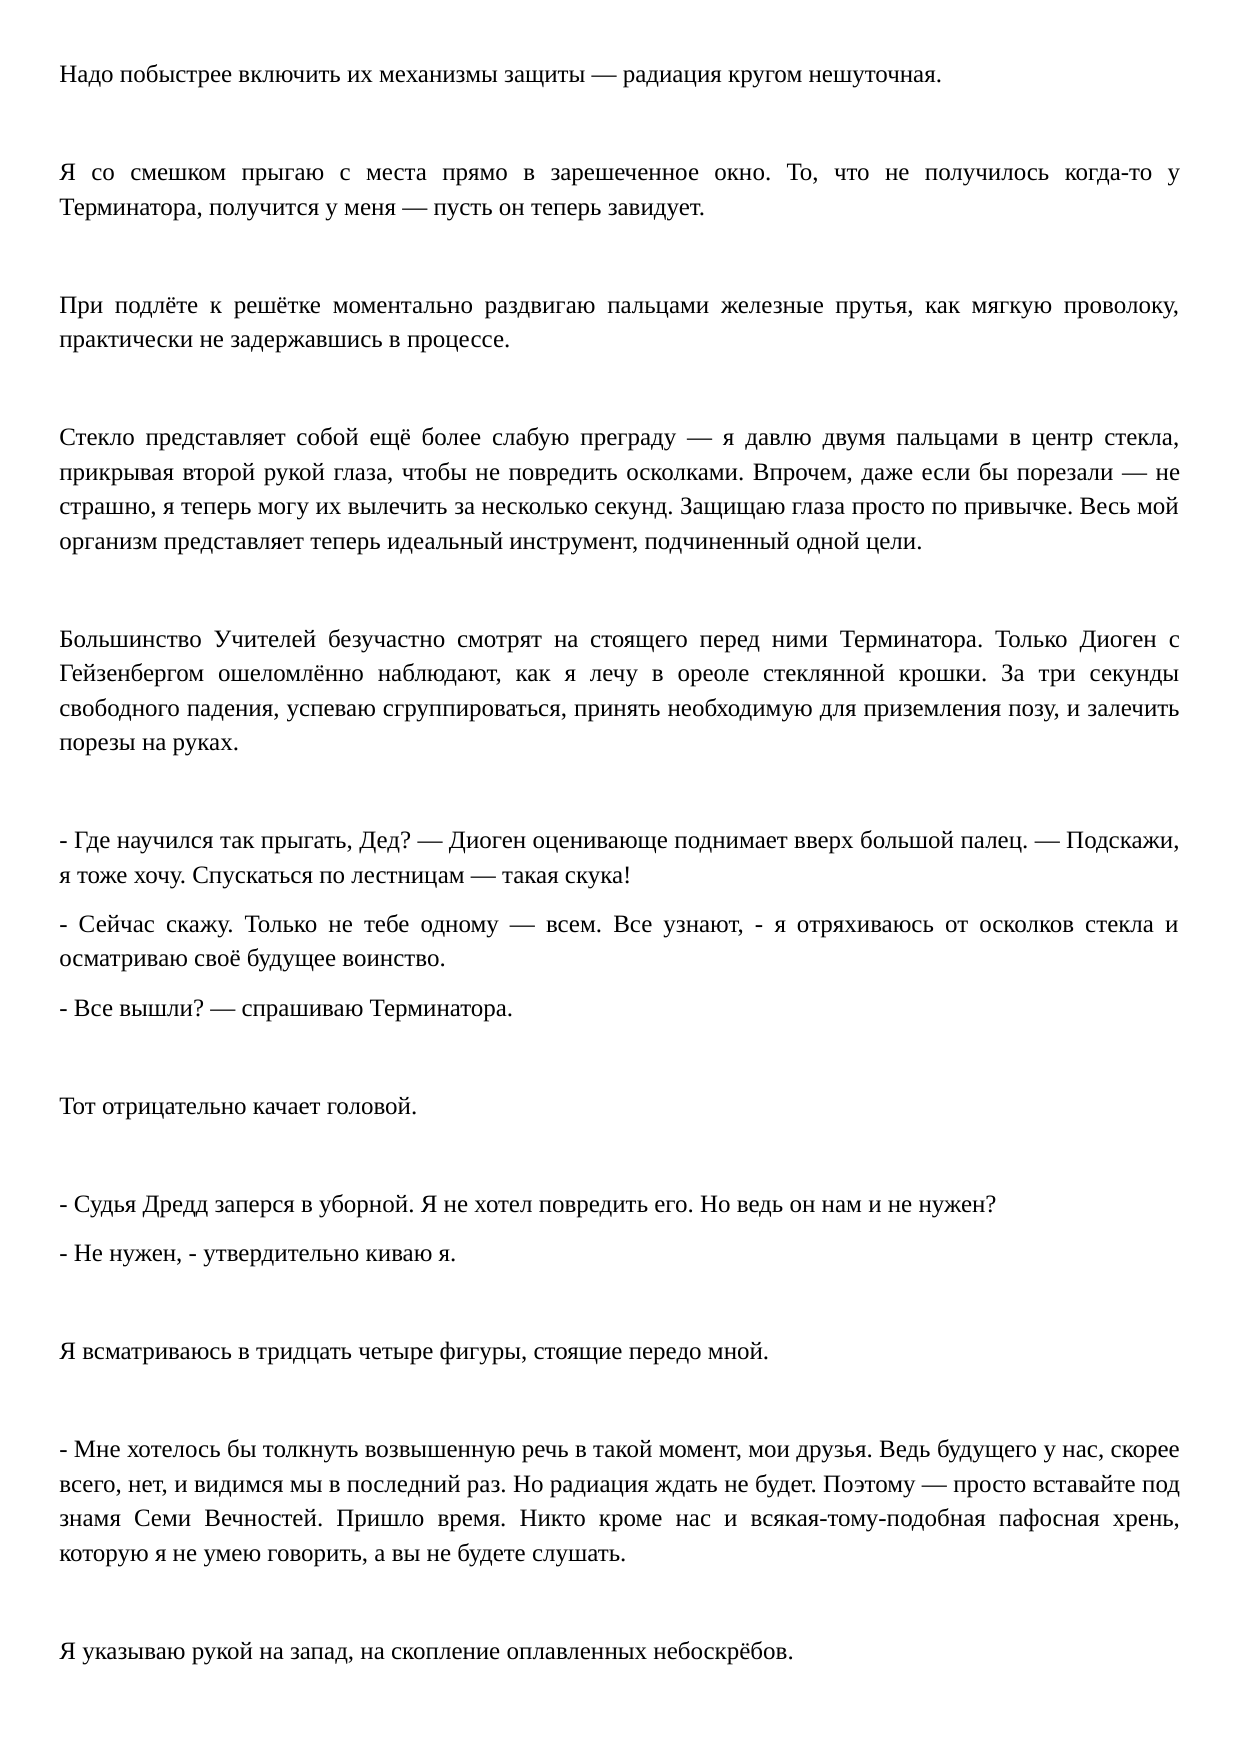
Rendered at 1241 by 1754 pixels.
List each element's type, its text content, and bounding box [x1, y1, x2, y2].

text - Где научился так прыгать, Дед? — Диоген оценивающе поднимает вверх большой палец. — Подскажи, я тоже хочу. Спускаться по лестницам — такая скука! [59, 826, 1181, 889]
text Я указываю рукой на запад, на скопление оплавленных небоскрёбов. [59, 1636, 1181, 1664]
text При подлёте к решётке моментально раздвигаю пальцами железные прутья, как мягкую проволоку, практически не задержавшись в процессе. [59, 290, 1181, 353]
text Надо побыстрее включить их механизмы защиты — радиация кругом нешуточная. [59, 59, 1181, 88]
text - Судья Дредд заперся в уборной. Я не хотел повредить его. Но ведь он нам и не нужен? [59, 1189, 1181, 1218]
text - Сейчас скажу. Только не тебе одному — всем. Все узнают, - я отряхиваюсь от осколков стекла и осматриваю своё будущее воинство. [59, 909, 1181, 972]
text Большинство Учителей безучастно смотрят на стоящего перед ними Терминатора. Только Диоген с Гейзенбергом ошеломлённо наблюдают, как я лечу в ореоле стеклянной крошки. За три секунды свободного падения, успеваю сгруппироваться, принять необходимую для приземления позу, и залечить порезы на руках. [59, 624, 1181, 756]
text Я всматриваюсь в тридцать четыре фигуры, стоящие передо мной. [59, 1336, 1181, 1365]
text Стекло представляет собой ещё более слабую преграду — я давлю двумя пальцами в центр стекла, прикрывая второй рукой глаза, чтобы не повредить осколками. Впрочем, даже если бы порезали — не страшно, я теперь могу их вылечить за несколько секунд. Защищаю глаза просто по привычке. Весь мой организм представляет теперь идеальный инструмент, подчиненный одной цели. [59, 422, 1181, 554]
text Тот отрицательно качает головой. [59, 1091, 1181, 1119]
text - Мне хотелось бы толкнуть возвышенную речь в такой момент, мои друзья. Ведь будущего у нас, скорее всего, нет, и видимся мы в последний раз. Но радиация ждать не будет. Поэтому — просто вставайте под знамя Семи Вечностей. Пришло время. Никто кроме нас и всякая-тому-подобная пафосная хрень, которую я не умею говорить, а вы не будете слушать. [59, 1434, 1181, 1566]
text Я со смешком прыгаю с места прямо в зарешеченное окно. То, что не получилось когда-то у Терминатора, получится у меня — пусть он теперь завидует. [59, 157, 1181, 220]
text - Не нужен, - утвердительно киваю я. [59, 1238, 1181, 1267]
text - Все вышли? — спрашиваю Терминатора. [59, 993, 1181, 1021]
